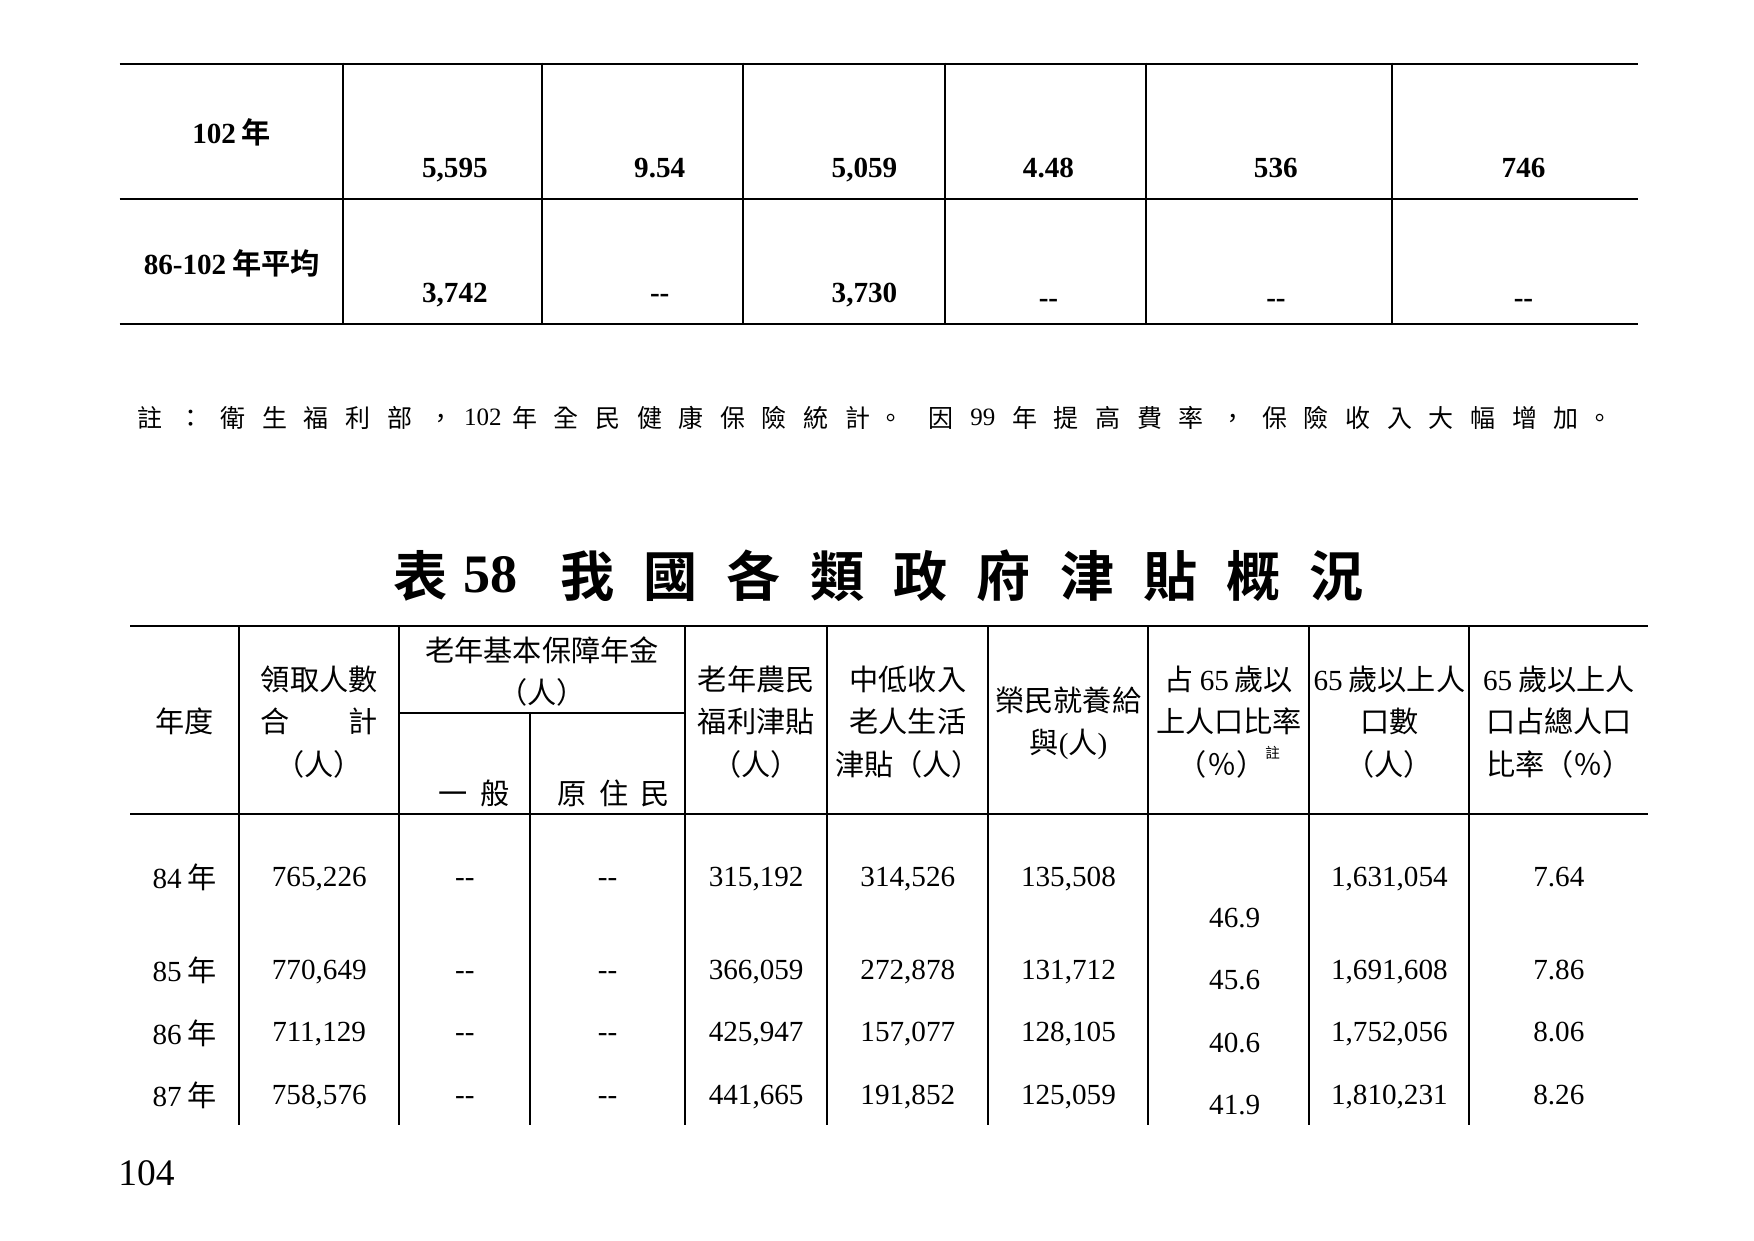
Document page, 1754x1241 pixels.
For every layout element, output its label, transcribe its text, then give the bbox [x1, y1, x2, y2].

table_cell 84年 [130, 815, 238, 938]
table_cell 45.6 [1149, 938, 1308, 1000]
table_cell -- [531, 1063, 684, 1125]
table_cell 758,576 [240, 1063, 398, 1125]
table_cell 131,712 [989, 938, 1147, 1000]
table_cell 87年 [130, 1063, 238, 1125]
table_cell 425,947 [686, 1000, 826, 1063]
table_header 年度 [130, 627, 238, 813]
table_cell 1,631,054 [1310, 815, 1468, 938]
table_header 65歲以上人口占總人口比率（％） [1470, 627, 1648, 813]
table_cell 272,878 [828, 938, 987, 1000]
table_cell -- [1393, 200, 1637, 323]
table_cell 40.6 [1149, 1000, 1308, 1063]
table_cell 3,730 [744, 200, 944, 323]
table_header 老年基本保障年金 （人） [400, 627, 684, 712]
table_cell 86-102年平均 [120, 200, 342, 323]
table_cell 8.06 [1470, 1000, 1648, 1063]
table_cell 128,105 [989, 1000, 1147, 1063]
table_cell 原住民 [531, 714, 684, 813]
table_cell 一般 [400, 714, 529, 813]
table_cell 86年 [130, 1000, 238, 1063]
table_cell 5,059 [744, 65, 944, 198]
table_cell 102年 [120, 65, 342, 198]
table_cell 157,077 [828, 1000, 987, 1063]
table_cell 8.26 [1470, 1063, 1648, 1125]
table_cell 366,059 [686, 938, 826, 1000]
table_cell 314,526 [828, 815, 987, 938]
table_cell -- [531, 815, 684, 938]
table_cell 770,649 [240, 938, 398, 1000]
table_header 榮民就養給與(人) [989, 627, 1147, 813]
table_cell -- [946, 200, 1145, 323]
table_header 中低收入 老人生活 津貼（人） [828, 627, 987, 813]
text 註：衛生福利部，102年全民健康保險統計。因99年提高費率，保險收入大幅增加。 [128, 375, 1628, 438]
table_cell -- [400, 815, 529, 938]
text 表58 我國各類政府津貼概況 [128, 500, 1628, 625]
table_cell 4.48 [946, 65, 1145, 198]
table_cell 315,192 [686, 815, 826, 938]
table_cell 191,852 [828, 1063, 987, 1125]
table_cell 125,059 [989, 1063, 1147, 1125]
table_cell -- [531, 1000, 684, 1063]
table_header 65歲以上人口數 （人） [1310, 627, 1468, 813]
table_cell 1,810,231 [1310, 1063, 1468, 1125]
table_cell 3,742 [344, 200, 541, 323]
table_cell 1,752,056 [1310, 1000, 1468, 1063]
table_cell 765,226 [240, 815, 398, 938]
table_cell 711,129 [240, 1000, 398, 1063]
table_cell -- [400, 938, 529, 1000]
table_cell -- [400, 1063, 529, 1125]
table_cell -- [543, 200, 742, 323]
table_cell -- [1147, 200, 1391, 323]
table_cell 9.54 [543, 65, 742, 198]
table_header 占65歲以上人口比率（％）註 [1149, 627, 1308, 813]
table_cell 41.9 [1149, 1063, 1308, 1125]
table_cell 536 [1147, 65, 1391, 198]
table_cell -- [531, 938, 684, 1000]
table_header 老年農民 福利津貼 （人） [686, 627, 826, 813]
table_cell 7.86 [1470, 938, 1648, 1000]
table_cell 441,665 [686, 1063, 826, 1125]
table_header 領取人數 合 計 （人） [240, 627, 398, 813]
table_cell 135,508 [989, 815, 1147, 938]
table_cell 5,595 [344, 65, 541, 198]
table_cell 46.9 [1149, 815, 1308, 938]
table_cell 746 [1393, 65, 1637, 198]
table_cell 85年 [130, 938, 238, 1000]
table_cell -- [400, 1000, 529, 1063]
table_cell 1,691,608 [1310, 938, 1468, 1000]
table_cell 7.64 [1470, 815, 1648, 938]
